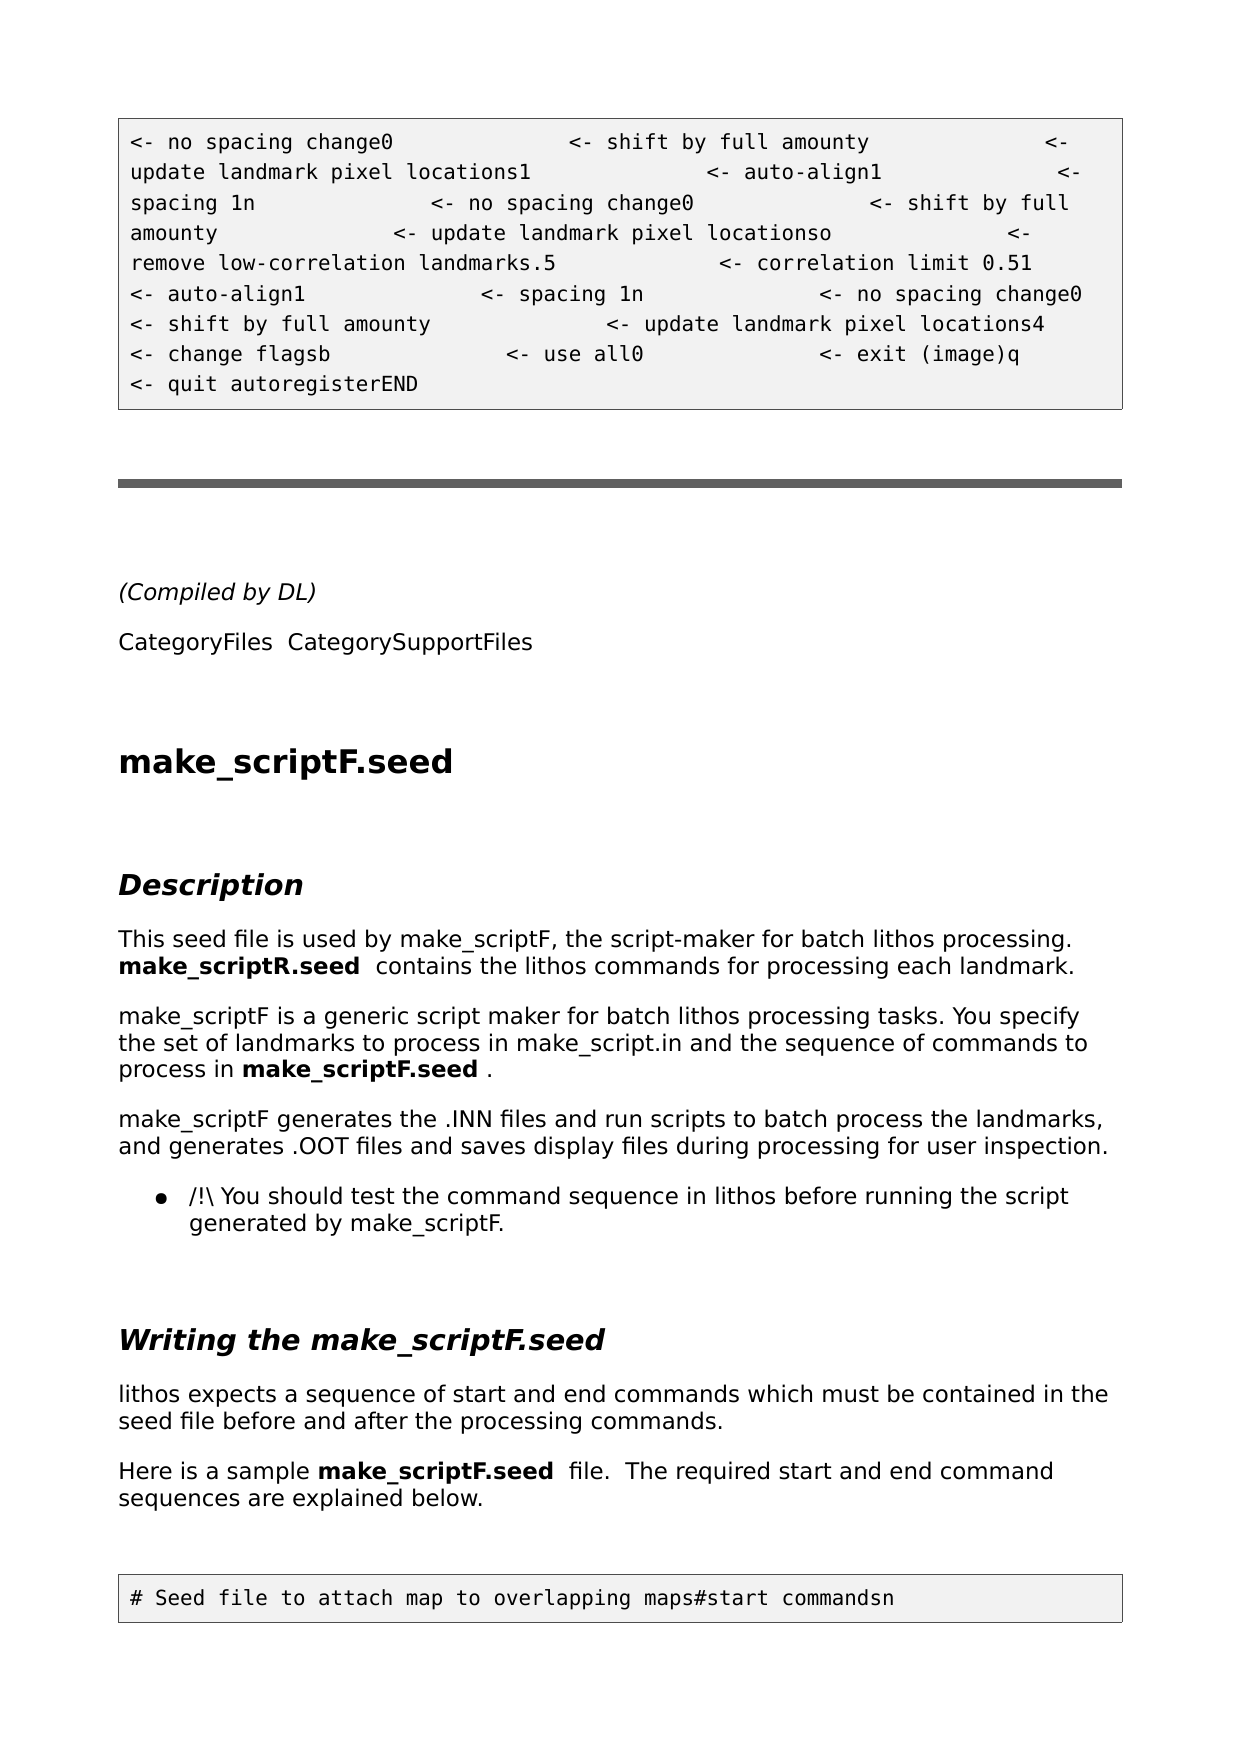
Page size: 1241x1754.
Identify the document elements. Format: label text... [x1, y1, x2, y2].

text <- no spacing change0 <- shift by full amounty <- update landmark pixel locations1 <- auto-align1 <- spacing 1n <- no spacing change0 <- shift by full amounty <- update landmark pixel locationso <- remove low-correlation landmarks.5 <- correlation limit 0.51 <- auto-align1 <- spacing 1n <- no spacing change0 <- shift by full amounty <- update landmark pixel locations4 <- change flagsb <- use all0 <- exit (image)q <- quit autoregisterEND [119, 119, 1122, 409]
text Here is a sample make_scriptF.seed file. The required start and end command sequences are explained below. [118, 1458, 1122, 1512]
text # Seed file to attach map to overlapping maps#start commandsn [119, 1575, 1122, 1622]
list /!\ You should test the command sequence in lithos before running the script generated by make_scriptF. [153, 1183, 1122, 1237]
text make_scriptF generates the .INN files and run scripts to batch process the landmarks, and generates .OOT files and saves display files during processing for user inspection. [118, 1107, 1122, 1160]
text lithos expects a sequence of start and end commands which must be contained in the seed file before and after the processing commands. [118, 1382, 1122, 1435]
subtitle Writing the make_scriptF.seed [118, 1324, 1122, 1357]
subtitle make_scriptF.seed [118, 743, 1122, 781]
text This seed file is used by make_scriptF, the script-maker for batch lithos processing. make_scriptR.seed contains the lithos commands for processing each landmark. [118, 926, 1122, 979]
subtitle Description [118, 868, 1122, 902]
text make_scriptF is a generic script maker for batch lithos processing tasks. You specify the set of landmarks to process in make_script.in and the sequence of commands to process in make_scriptF.seed . [118, 1003, 1122, 1083]
text (Compiled by DL) [118, 579, 1122, 606]
text CategoryFiles CategorySupportFiles [118, 629, 1122, 656]
